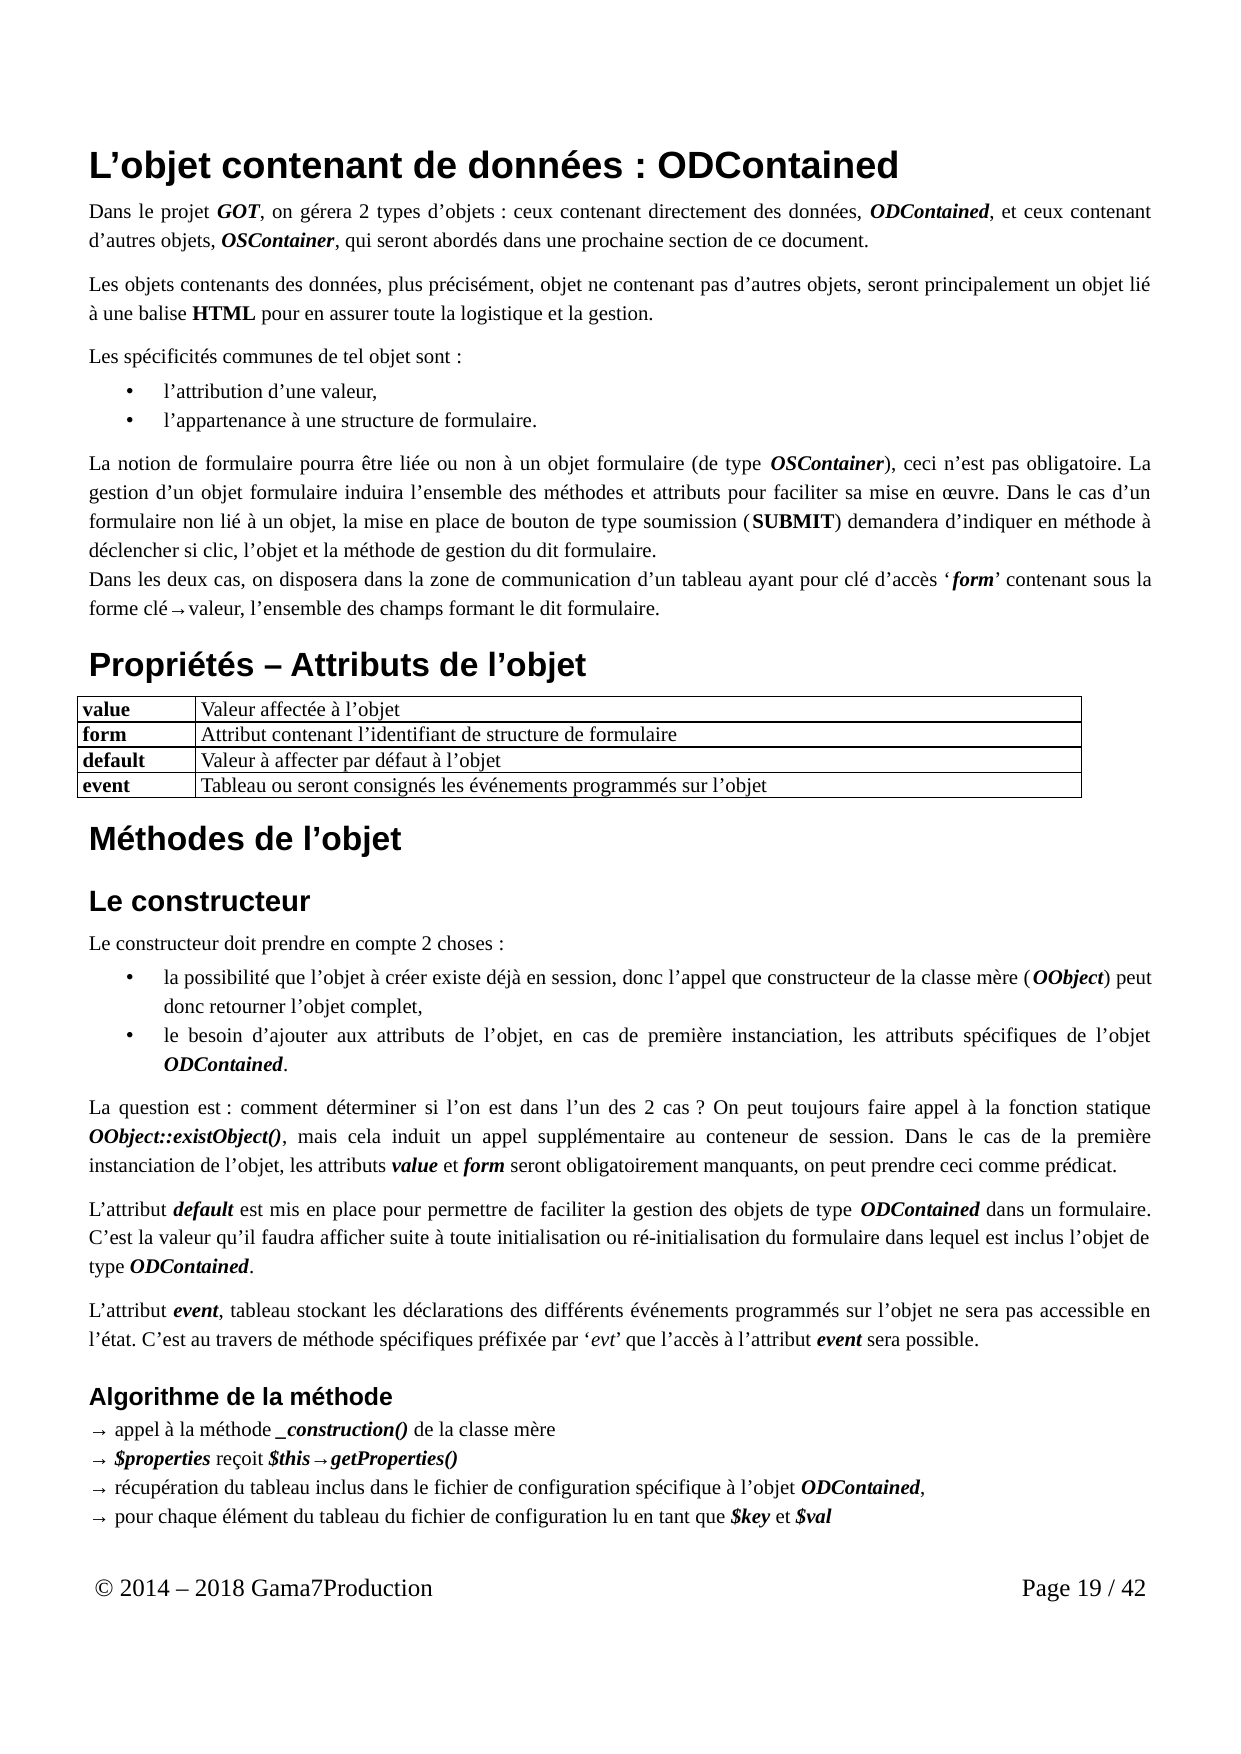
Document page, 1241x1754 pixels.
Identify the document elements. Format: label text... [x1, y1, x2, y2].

text L’attribut default est mis en place pour permettre de faciliter la gestion des objets de type ODContained dans un formulaire. C’est la valeur qu’il faudra afficher suite à toute initialisation ou ré-initialisation du formulaire dans lequel est inclus l’objet de type ODContained. [88, 1196, 1152, 1278]
table_cell Valeur à affecter par défaut à l’objet [196, 748, 1081, 772]
subtitle Le constructeur [88, 884, 1152, 918]
table_cell default [78, 748, 195, 772]
list le besoin d’ajouter aux attributs de l’objet, en cas de première instanciation, les attributs spécifiques de l’objet ODContained. [126, 1023, 1152, 1076]
list l’attribution d’une valeur, [126, 379, 1152, 403]
table_cell event [78, 773, 195, 797]
text La question est : comment déterminer si l’on est dans l’un des 2 cas ? On peut toujours faire appel à la fonction statique OObject::existObject(), mais cela induit un appel supplémentaire au conteneur de session. Dans le cas de la première instanciation de l’objet, les attributs value et form seront obligatoirement manquants, on peut prendre ceci comme prédicat. [88, 1095, 1152, 1177]
subtitle Méthodes de l’objet [88, 818, 1152, 857]
text Dans le projet GOT, on gérera 2 types d’objets : ceux contenant directement des données, ODContained, et ceux contenant d’autres objets, OSContainer, qui seront abordés dans une prochaine section de ce document. [88, 199, 1152, 252]
text L’attribut event, tableau stockant les déclarations des différents événements programmés sur l’objet ne sera pas accessible en l’état. C’est au travers de méthode spécifiques préfixée par ‘evt’ que l’accès à l’attribut event sera possible. [88, 1298, 1152, 1351]
text Dans les deux cas, on disposera dans la zone de communication d’un tableau ayant pour clé d’accès ‘form’ contenant sous la forme clé→valeur, l’ensemble des champs formant le dit formulaire. [88, 567, 1152, 619]
text Les spécificités communes de tel objet sont : [88, 344, 1152, 368]
table_cell form [78, 723, 195, 746]
text Le constructeur doit prendre en compte 2 choses : [88, 931, 1152, 954]
text La notion de formulaire pourra être liée ou non à un objet formulaire (de type OSContainer), ceci n’est pas obligatoire. La gestion d’un objet formulaire induira l’ensemble des méthodes et attributs pour faciliter sa mise en œuvre. Dans le cas d’un formulaire non lié à un objet, la mise en place de bouton de type soumission (SUBMIT) demandera d’indiquer en méthode à déclencher si clic, l’objet et la méthode de gestion du dit formulaire. [88, 451, 1152, 562]
text → $properties reçoit $this→getProperties() [88, 1446, 1152, 1470]
text → récupération du tableau inclus dans le fichier de configuration spécifique à l’objet ODContained, [88, 1475, 1152, 1499]
subtitle L’objet contenant de données : ODContained [88, 143, 1152, 187]
table_header value [78, 697, 195, 721]
subtitle Propriétés – Attributs de l’objet [88, 645, 1152, 684]
text → appel à la méthode _construction() de la classe mère [88, 1417, 1152, 1441]
table_header Valeur affectée à l’objet [196, 697, 1081, 721]
list la possibilité que l’objet à créer existe déjà en session, donc l’appel que constructeur de la classe mère (OObject) peut donc retourner l’objet complet, [126, 965, 1152, 1018]
text → pour chaque élément du tableau du fichier de configuration lu en tant que $key et $val [88, 1504, 1152, 1528]
subtitle Algorithme de la méthode [88, 1382, 1152, 1411]
list l’appartenance à une structure de formulaire. [126, 407, 1152, 432]
text Les objets contenants des données, plus précisément, objet ne contenant pas d’autres objets, seront principalement un objet lié à une balise HTML pour en assurer toute la logistique et la gestion. [88, 272, 1152, 324]
table_cell Tableau ou seront consignés les événements programmés sur l’objet [196, 773, 1081, 797]
table_cell Attribut contenant l’identifiant de structure de formulaire [196, 723, 1081, 746]
